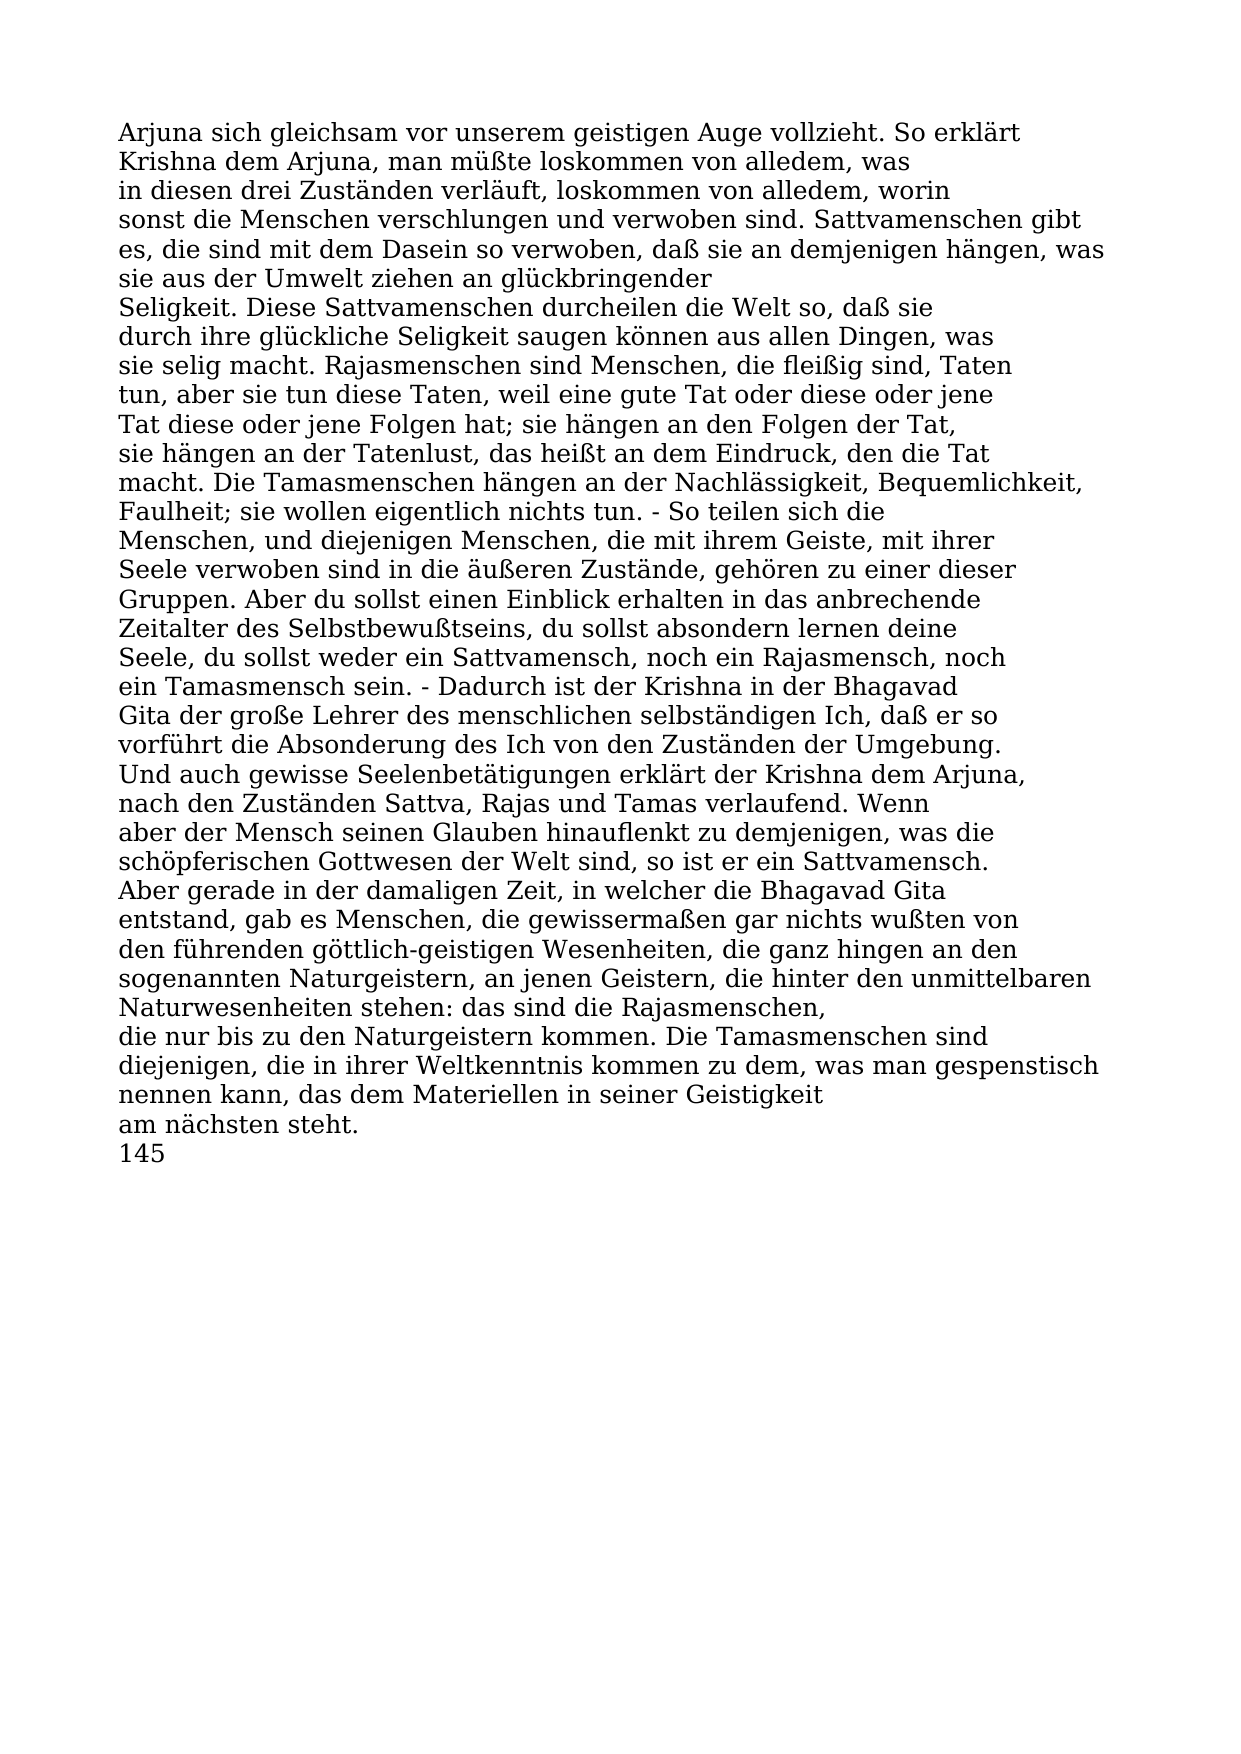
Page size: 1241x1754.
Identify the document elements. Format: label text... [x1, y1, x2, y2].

text den führenden göttlich-geistigen Wesenheiten, die ganz hingen an den [118, 935, 1122, 964]
text Seligkeit. Diese Sattvamenschen durcheilen die Welt so, daß sie [118, 293, 1122, 322]
text vorführt die Absonderung des Ich von den Zuständen der Umgebung. [118, 731, 1122, 760]
text Seele verwoben sind in die äußeren Zustände, gehören zu einer dieser [118, 556, 1122, 585]
text Aber gerade in der damaligen Zeit, in welcher die Bhagavad Gita [118, 876, 1122, 906]
text durch ihre glückliche Seligkeit saugen können aus allen Dingen, was [118, 322, 1122, 351]
text Und auch gewisse Seelenbetätigungen erklärt der Krishna dem Arjuna, [118, 760, 1122, 789]
text macht. Die Tamasmenschen hängen an der Nachlässigkeit, Bequemlichkeit, Faulheit; sie wollen eigentlich nichts tun. - So teilen sich die [118, 468, 1122, 526]
text Zeitalter des Selbstbewußtseins, du sollst absondern lernen deine [118, 614, 1122, 643]
text tun, aber sie tun diese Taten, weil eine gute Tat oder diese oder jene [118, 381, 1122, 410]
text Gita der große Lehrer des menschlichen selbständigen Ich, daß er so [118, 701, 1122, 731]
text nach den Zuständen Sattva, Rajas und Tamas verlaufend. Wenn [118, 789, 1122, 818]
text in diesen drei Zuständen verläuft, loskommen von alledem, worin [118, 176, 1122, 206]
text schöpferischen Gottwesen der Welt sind, so ist er ein Sattvamensch. [118, 847, 1122, 876]
text 145 [118, 1139, 1122, 1168]
text Arjuna sich gleichsam vor unserem geistigen Auge vollzieht. So erklärt Krishna dem Arjuna, man müßte loskommen von alledem, was [118, 118, 1122, 176]
text aber der Mensch seinen Glauben hinauflenkt zu demjenigen, was die [118, 818, 1122, 847]
text sie hängen an der Tatenlust, das heißt an dem Eindruck, den die Tat [118, 439, 1122, 468]
text entstand, gab es Menschen, die gewissermaßen gar nichts wußten von [118, 906, 1122, 935]
text ein Tamasmensch sein. - Dadurch ist der Krishna in der Bhagavad [118, 672, 1122, 701]
text sie selig macht. Rajasmenschen sind Menschen, die fleißig sind, Taten [118, 351, 1122, 381]
text diejenigen, die in ihrer Weltkenntnis kommen zu dem, was man gespenstisch nennen kann, das dem Materiellen in seiner Geistigkeit [118, 1051, 1122, 1110]
text Tat diese oder jene Folgen hat; sie hängen an den Folgen der Tat, [118, 410, 1122, 439]
text Seele, du sollst weder ein Sattvamensch, noch ein Rajasmensch, noch [118, 643, 1122, 672]
text am nächsten steht. [118, 1110, 1122, 1139]
text sogenannten Naturgeistern, an jenen Geistern, die hinter den unmittelbaren Naturwesenheiten stehen: das sind die Rajasmenschen, [118, 964, 1122, 1022]
text Gruppen. Aber du sollst einen Einblick erhalten in das anbrechende [118, 585, 1122, 614]
text sonst die Menschen verschlungen und verwoben sind. Sattvamenschen gibt es, die sind mit dem Dasein so verwoben, daß sie an demjenigen hängen, was sie aus der Umwelt ziehen an glückbringender [118, 206, 1122, 293]
text Menschen, und diejenigen Menschen, die mit ihrem Geiste, mit ihrer [118, 526, 1122, 556]
text die nur bis zu den Naturgeistern kommen. Die Tamasmenschen sind [118, 1022, 1122, 1051]
